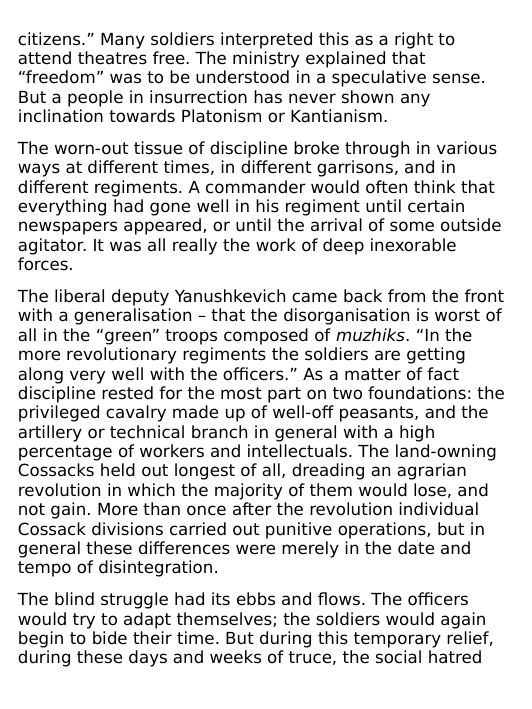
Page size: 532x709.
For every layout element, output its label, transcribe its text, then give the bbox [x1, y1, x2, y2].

text The liberal deputy Yanushkevich came back from the front with a generalisation – that the disorganisation is worst of all in the “green” troops composed of muzhiks. “In the more revolutionary regiments the soldiers are getting along very well with the officers.” As a matter of fact discipline rested for the most part on two foundations: the privileged cavalry made up of well-off peasants, and the artillery or technical branch in general with a high percentage of workers and intellectuals. The land-owning Cossacks held out longest of all, dreading an agrarian revolution in which the majority of them would lose, and not gain. More than once after the revolution individual Cossack divisions carried out punitive operations, but in general these differences were merely in the date and tempo of disintegration. [18, 287, 514, 578]
text The worn-out tissue of discipline broke through in various ways at different times, in different garrisons, and in different regiments. A commander would often think that everything had gone well in his regiment until certain newspapers appeared, or until the arrival of some outside agitator. It was all really the work of deep inexorable forces. [18, 139, 514, 274]
text The blind struggle had its ebbs and flows. The officers would try to adapt themselves; the soldiers would again begin to bide their time. But during this temporary relief, during these days and weeks of truce, the social hatred [18, 590, 514, 668]
text citizens.” Many soldiers interpreted this as a right to attend theatres free. The ministry explained that “freedom” was to be understood in a speculative sense. But a people in insurrection has never shown any inclination towards Platonism or Kantianism. [18, 29, 514, 126]
